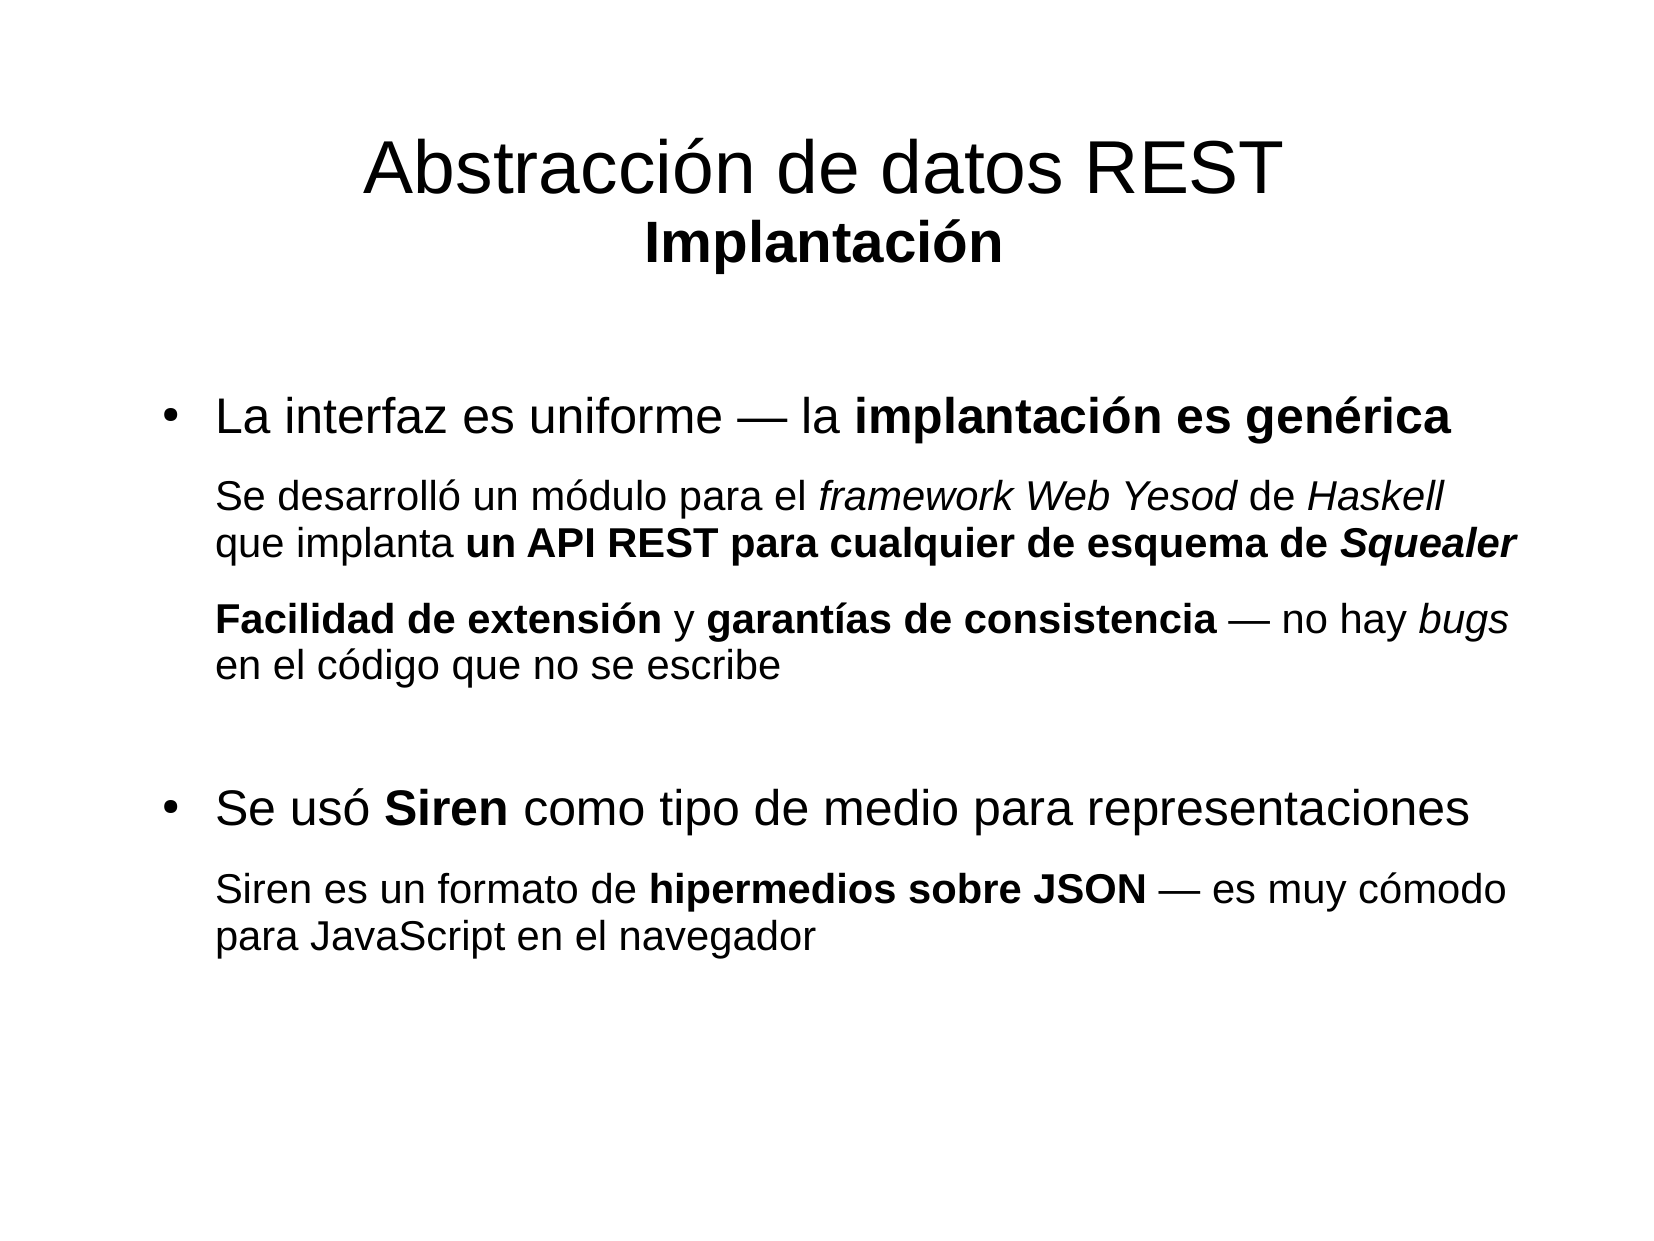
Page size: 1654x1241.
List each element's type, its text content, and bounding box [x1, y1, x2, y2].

list La interfaz es uniforme — la implantación es genérica Se desarrolló un módulo para el framework Web Yesod de Haskell que implanta un API REST para cualquier de esquema de Squealer Facilidad de extensión y garantías de consistencia — no hay bugs en el código que no se escribe Se usó Siren como tipo de medio para representaciones Siren es un formato de hipermedios sobre JSON — es muy cómodo para JavaScript en el navegador [144, 297, 1525, 1135]
title Abstracción de datos REST Implantación [80, 96, 1569, 304]
